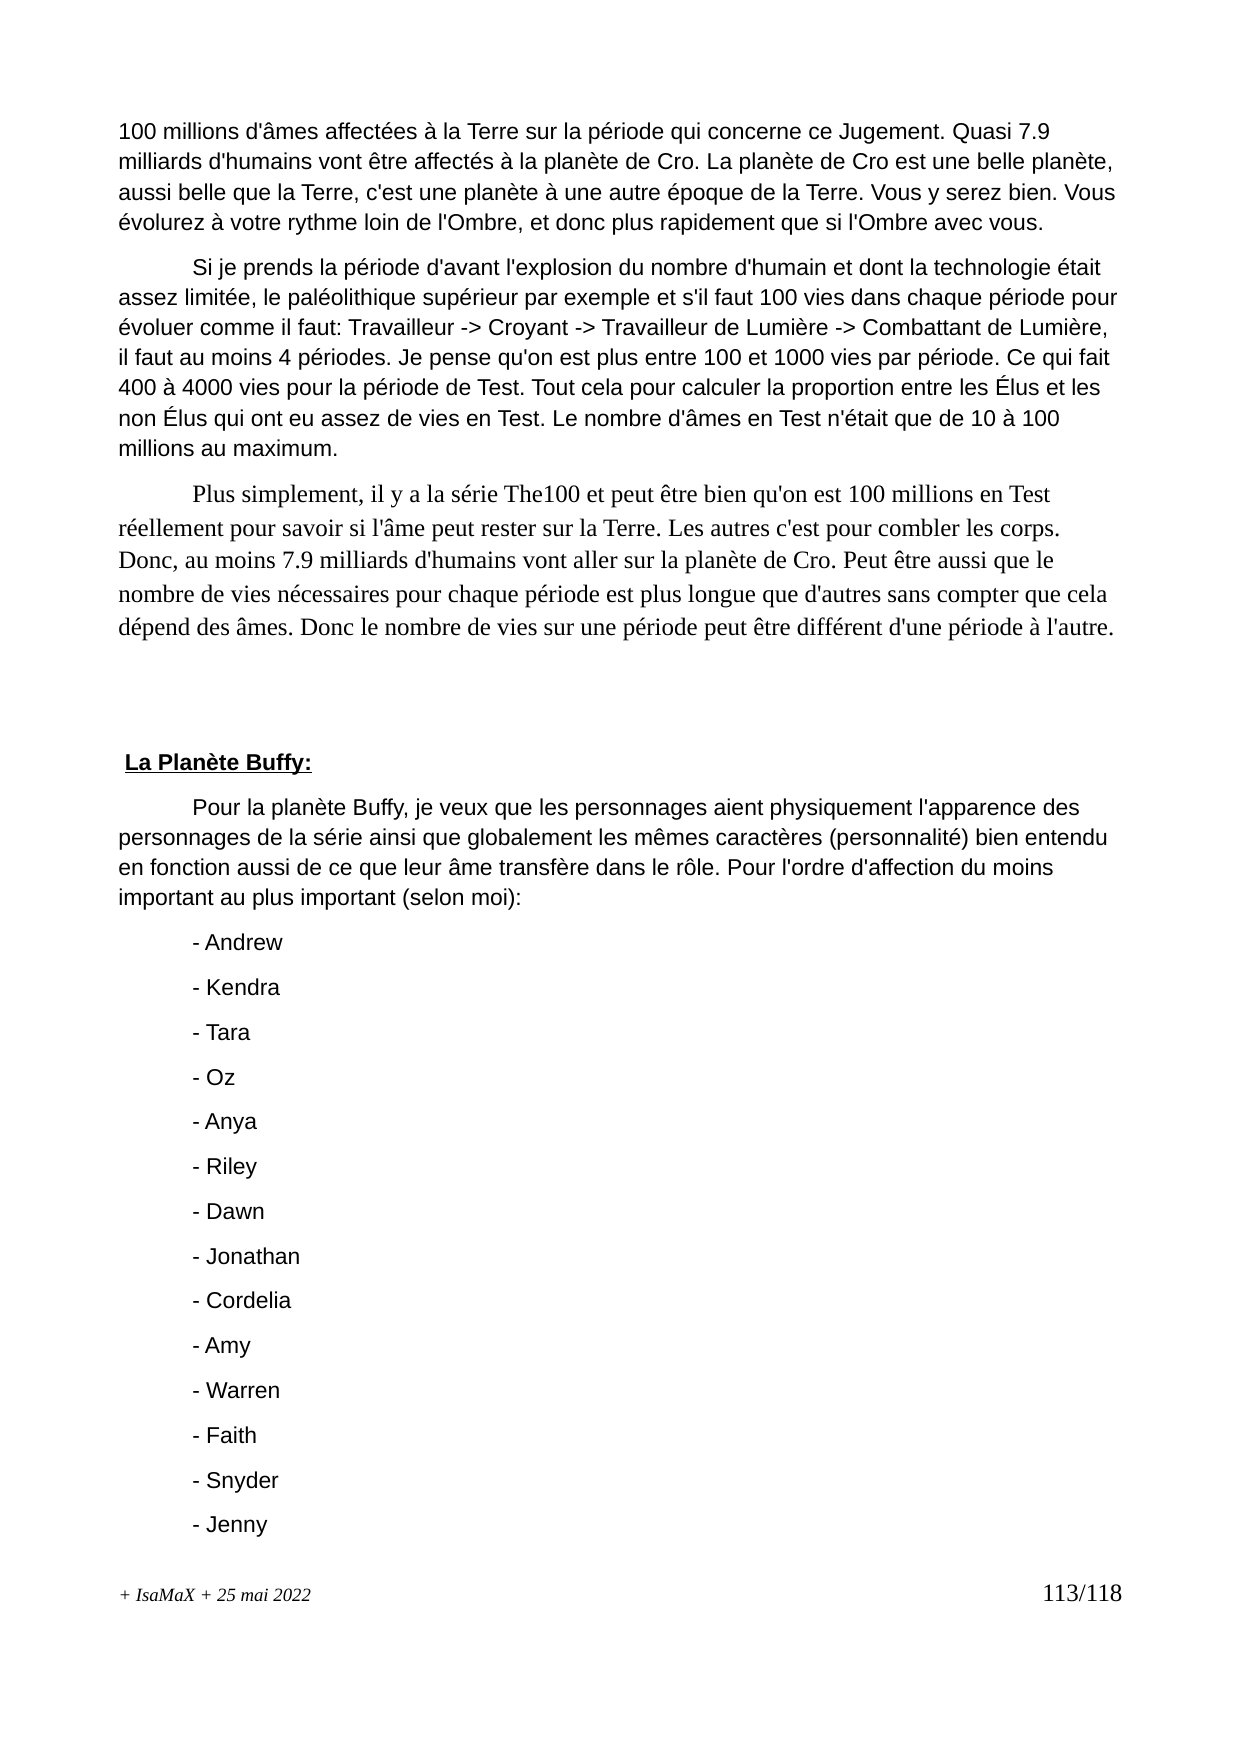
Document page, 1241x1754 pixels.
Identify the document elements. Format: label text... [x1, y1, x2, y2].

text Pour la planète Buffy, je veux que les personnages aient physiquement l'apparence des personnages de la série ainsi que globalement les mêmes caractères (personnalité) bien entendu en fonction aussi de ce que leur âme transfère dans le rôle. Pour l'ordre d'affection du moins important au plus important (selon moi): [118, 794, 1122, 911]
text - Warren [118, 1377, 1122, 1403]
text - Amy [118, 1332, 1122, 1358]
text - Cordelia [118, 1287, 1122, 1314]
text - Riley [118, 1153, 1122, 1179]
text - Dawn [118, 1198, 1122, 1224]
text - Anya [118, 1108, 1122, 1134]
text - Faith [118, 1422, 1122, 1448]
text Si je prends la période d'avant l'explosion du nombre d'humain et dont la technologie était assez limitée, le paléolithique supérieur par exemple et s'il faut 100 vies dans chaque période pour évoluer comme il faut: Travailleur -> Croyant -> Travailleur de Lumière -> Combattant de Lumière, il faut au moins 4 périodes. Je pense qu'on est plus entre 100 et 1000 vies par période. Ce qui fait 400 à 4000 vies pour la période de Test. Tout cela pour calculer la proportion entre les Élus et les non Élus qui ont eu assez de vies en Test. Le nombre d'âmes en Test n'était que de 10 à 100 millions au maximum. [118, 253, 1122, 461]
text Plus simplement, il y a la série The100 et peut être bien qu'on est 100 millions en Test réellement pour savoir si l'âme peut rester sur la Terre. Les autres c'est pour combler les corps. Donc, au moins 7.9 milliards d'humains vont aller sur la planète de Cro. Peut être aussi que le nombre de vies nécessaires pour chaque période est plus longue que d'autres sans compter que cela dépend des âmes. Donc le nombre de vies sur une période peut être différent d'une période à l'autre. [118, 479, 1122, 640]
text - Snyder [118, 1467, 1122, 1493]
text 100 millions d'âmes affectées à la Terre sur la période qui concerne ce Jugement. Quasi 7.9 milliards d'humains vont être affectés à la planète de Cro. La planète de Cro est une belle planète, aussi belle que la Terre, c'est une planète à une autre époque de la Terre. Vous y serez bien. Vous évolurez à votre rythme loin de l'Ombre, et donc plus rapidement que si l'Ombre avec vous. [118, 118, 1122, 235]
text - Kendra [118, 974, 1122, 1000]
text La Planète Buffy: [118, 749, 1122, 775]
text - Jonathan [118, 1243, 1122, 1269]
text - Andrew [118, 929, 1122, 955]
text - Oz [118, 1063, 1122, 1090]
text - Jenny [118, 1511, 1122, 1538]
text - Tara [118, 1019, 1122, 1045]
